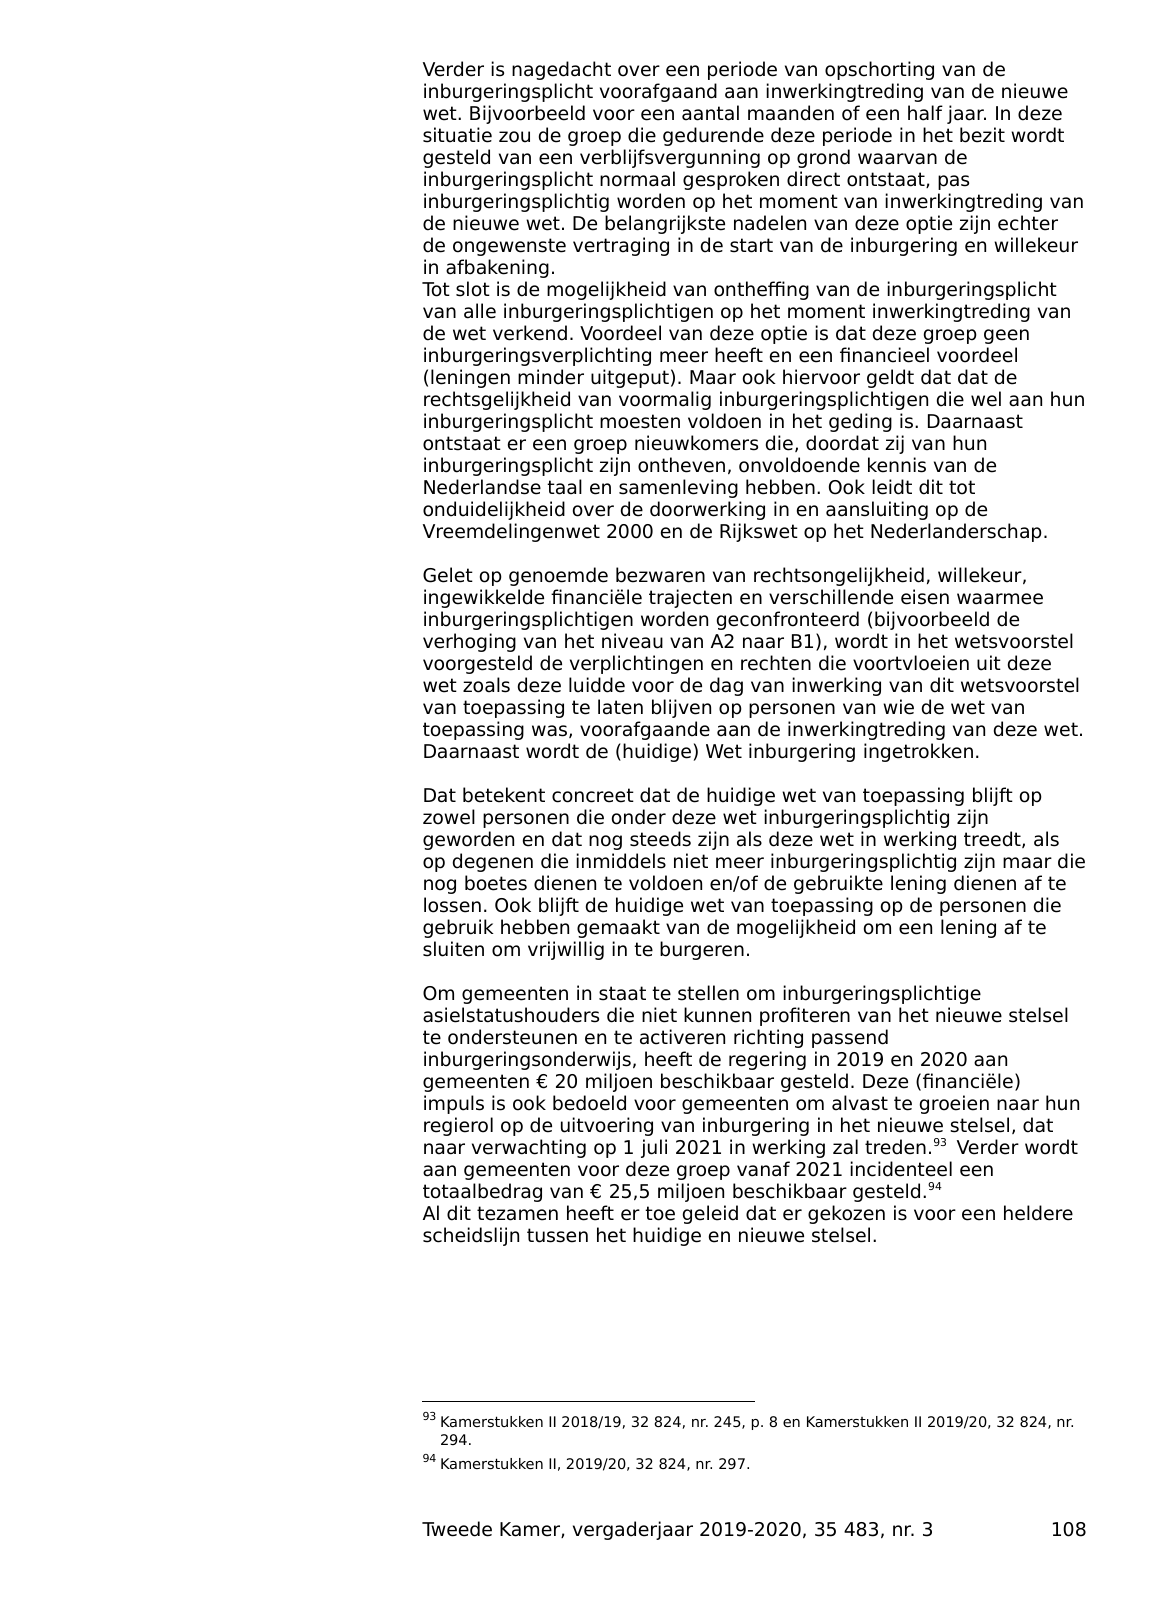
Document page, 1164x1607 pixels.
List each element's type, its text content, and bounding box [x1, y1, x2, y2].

text Tot slot is de mogelijkheid van ontheffing van de inburgeringsplicht van alle inburgeringsplichtigen op het moment inwerkingtreding van de wet verkend. Voordeel van deze optie is dat deze groep geen inburgeringsverplichting meer heeft en een financieel voordeel (leningen minder uitgeput). Maar ook hiervoor geldt dat dat de rechtsgelijkheid van voormalig inburgeringsplichtigen die wel aan hun inburgeringsplicht moesten voldoen in het geding is. Daarnaast ontstaat er een groep nieuwkomers die, doordat zij van hun inburgeringsplicht zijn ontheven, onvoldoende kennis van de Nederlandse taal en samenleving hebben. Ook leidt dit tot onduidelijkheid over de doorwerking in en aansluiting op de Vreemdelingenwet 2000 en de Rijkswet op het Nederlanderschap. [422, 279, 1087, 543]
text Gelet op genoemde bezwaren van rechtsongelijkheid, willekeur, ingewikkelde financiële trajecten en verschillende eisen waarmee inburgeringsplichtigen worden geconfronteerd (bijvoorbeeld de verhoging van het niveau van A2 naar B1), wordt in het wetsvoorstel voorgesteld de verplichtingen en rechten die voortvloeien uit deze wet zoals deze luidde voor de dag van inwerking van dit wetsvoorstel van toepassing te laten blijven op personen van wie de wet van toepassing was, voorafgaande aan de inwerkingtreding van deze wet. Daarnaast wordt de (huidige) Wet inburgering ingetrokken. [422, 565, 1087, 763]
text Dat betekent concreet dat de huidige wet van toepassing blijft op zowel personen die onder deze wet inburgeringsplichtig zijn geworden en dat nog steeds zijn als deze wet in werking treedt, als op degenen die inmiddels niet meer inburgeringsplichtig zijn maar die nog boetes dienen te voldoen en/of de gebruikte lening dienen af te lossen. Ook blijft de huidige wet van toepassing op de personen die gebruik hebben gemaakt van de mogelijkheid om een lening af te sluiten om vrijwillig in te burgeren. [422, 785, 1087, 961]
text Verder is nagedacht over een periode van opschorting van de inburgeringsplicht voorafgaand aan inwerkingtreding van de nieuwe wet. Bijvoorbeeld voor een aantal maanden of een half jaar. In deze situatie zou de groep die gedurende deze periode in het bezit wordt gesteld van een verblijfsvergunning op grond waarvan de inburgeringsplicht normaal gesproken direct ontstaat, pas inburgeringsplichtig worden op het moment van inwerkingtreding van de nieuwe wet. De belangrijkste nadelen van deze optie zijn echter de ongewenste vertraging in de start van de inburgering en willekeur in afbakening. [422, 59, 1087, 279]
text Kamerstukken II 2018/19, 32 824, nr. 245, p. 8 en Kamerstukken II 2019/20, 32 824, nr. 294. [422, 1410, 1087, 1449]
text Al dit tezamen heeft er toe geleid dat er gekozen is voor een heldere scheidslijn tussen het huidige en nieuwe stelsel. [422, 1203, 1087, 1247]
text Kamerstukken II, 2019/20, 32 824, nr. 297. [422, 1452, 1087, 1474]
text Om gemeenten in staat te stellen om inburgeringsplichtige asielstatushouders die niet kunnen profiteren van het nieuwe stelsel te ondersteunen en te activeren richting passend inburgeringsonderwijs, heeft de regering in 2019 en 2020 aan gemeenten € 20 miljoen beschikbaar gesteld. Deze (financiële) impuls is ook bedoeld voor gemeenten om alvast te groeien naar hun regierol op de uitvoering van inburgering in het nieuwe stelsel, dat naar verwachting op 1 juli 2021 in werking zal treden. Verder wordt aan gemeenten voor deze groep vanaf 2021 incidenteel een totaalbedrag van € 25,5 miljoen beschikbaar gesteld. [422, 983, 1087, 1203]
